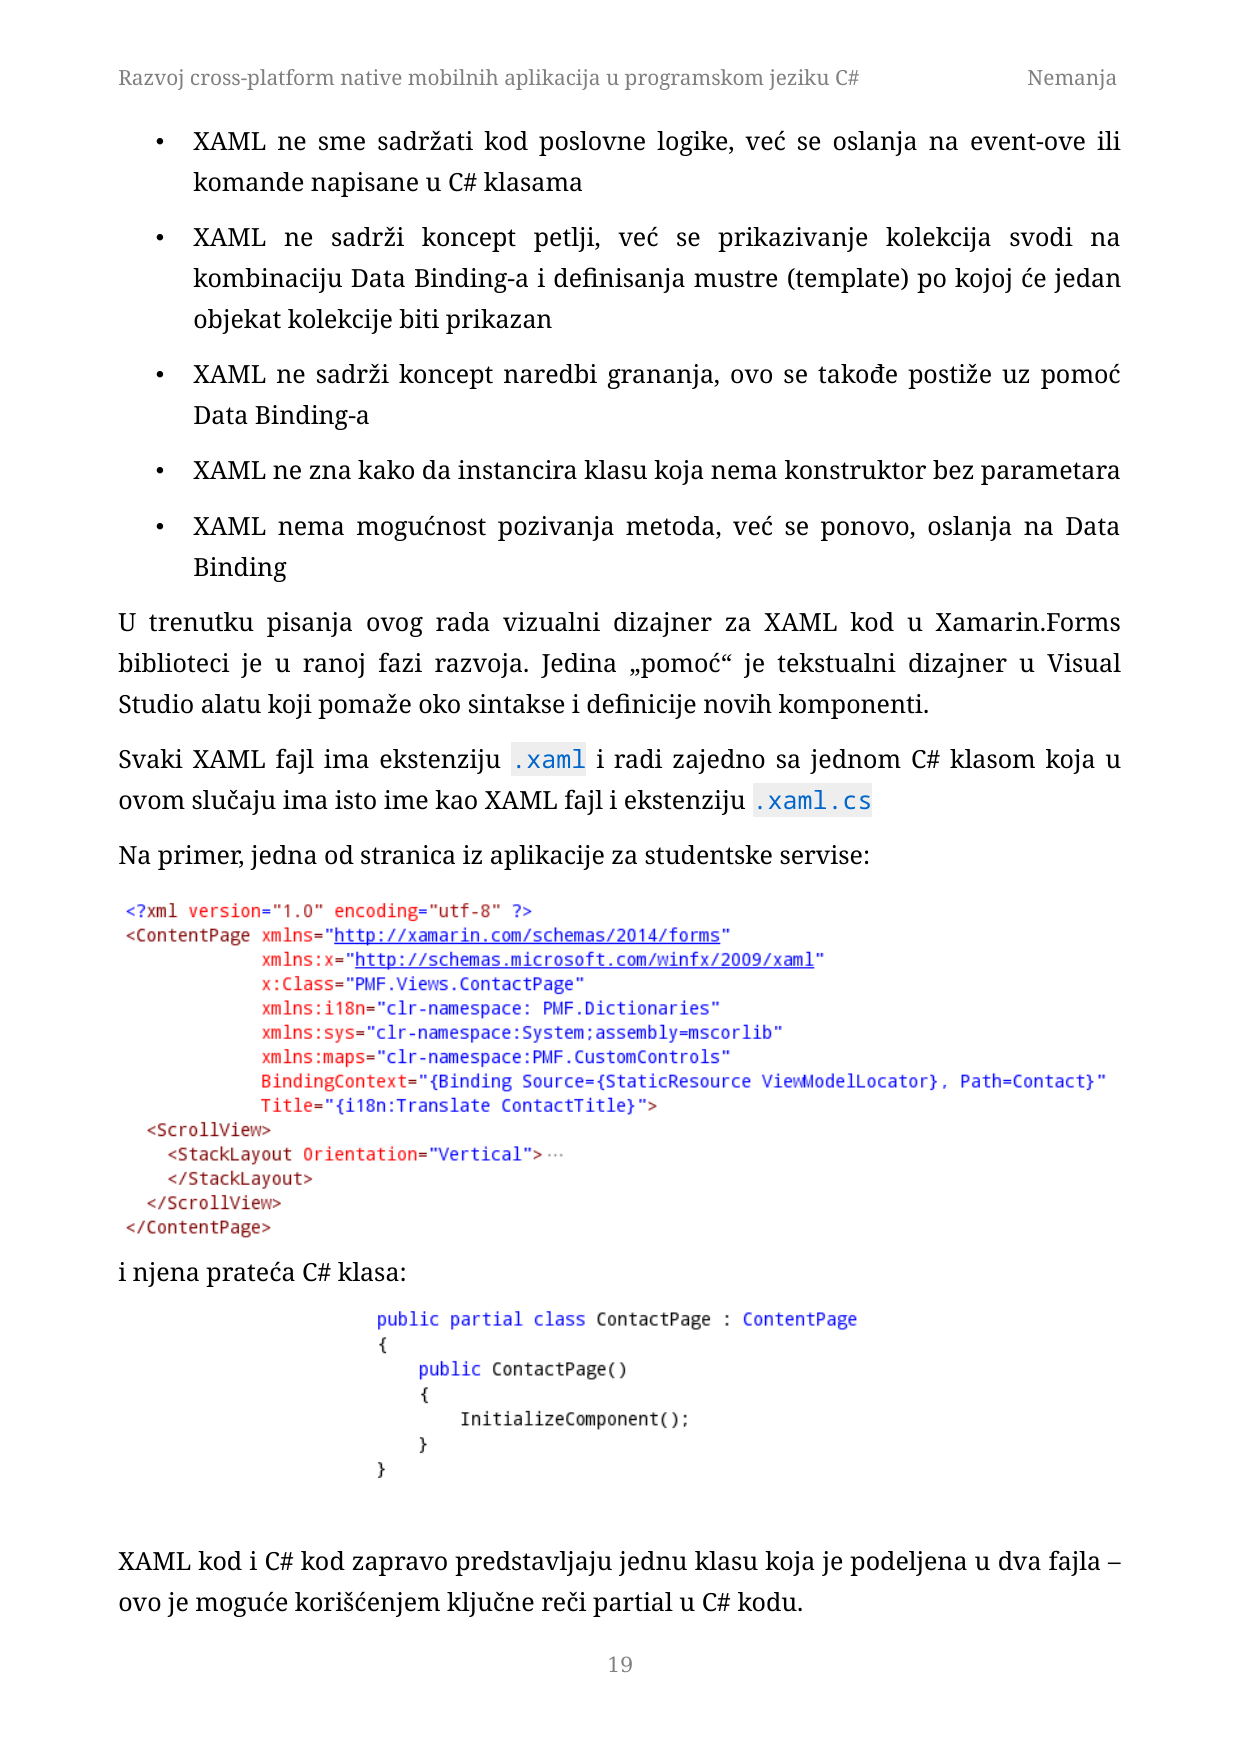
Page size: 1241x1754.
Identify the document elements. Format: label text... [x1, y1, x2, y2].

list XAML nema mogućnost pozivanja metoda, već se ponovo, oslanja na Data Binding [156, 508, 1122, 583]
list XAML ne sme sadržati kod poslovne logike, već se oslanja na event-ove ili komande napisane u C# klasama [156, 123, 1122, 198]
picture [377, 1310, 863, 1482]
text i njena prateća C# klasa: [118, 1249, 1122, 1289]
text U trenutku pisanja ovog rada vizualni dizajner za XAML kod u Xamarin.Forms biblioteci je u ranoj fazi razvoja. Jedina „pomoć“ je tekstualni dizajner u Visual Studio alatu koji pomaže oko sintakse i definicije novih komponenti. [118, 604, 1122, 720]
text XAML kod i C# kod zapravo predstavljaju jednu klasu koja je podeljena u dva fajla – ovo je moguće korišćenjem ključne reči partial u C# kodu. [118, 1543, 1122, 1618]
list XAML ne sadrži koncept petlji, već se prikazivanje kolekcija svodi na kombinaciju Data Binding-a i definisanja mustre (template) po kojoj će jedan objekat kolekcije biti prikazan [156, 219, 1122, 335]
picture [123, 893, 1117, 1249]
text Na primer, jedna od stranica iz aplikacije za studentske servise: [118, 838, 1122, 872]
text Svaki XAML fajl ima ekstenziju .xaml i radi zajedno sa jednom C# klasom koja u ovom slučaju ima isto ime kao XAML fajl i ekstenziju .xaml.cs [118, 742, 1122, 817]
list XAML ne zna kako da instancira klasu koja nema konstruktor bez parametara [156, 453, 1122, 487]
list XAML ne sadrži koncept naredbi grananja, ovo se takođe postiže uz pomoć Data Binding-a [156, 357, 1122, 432]
